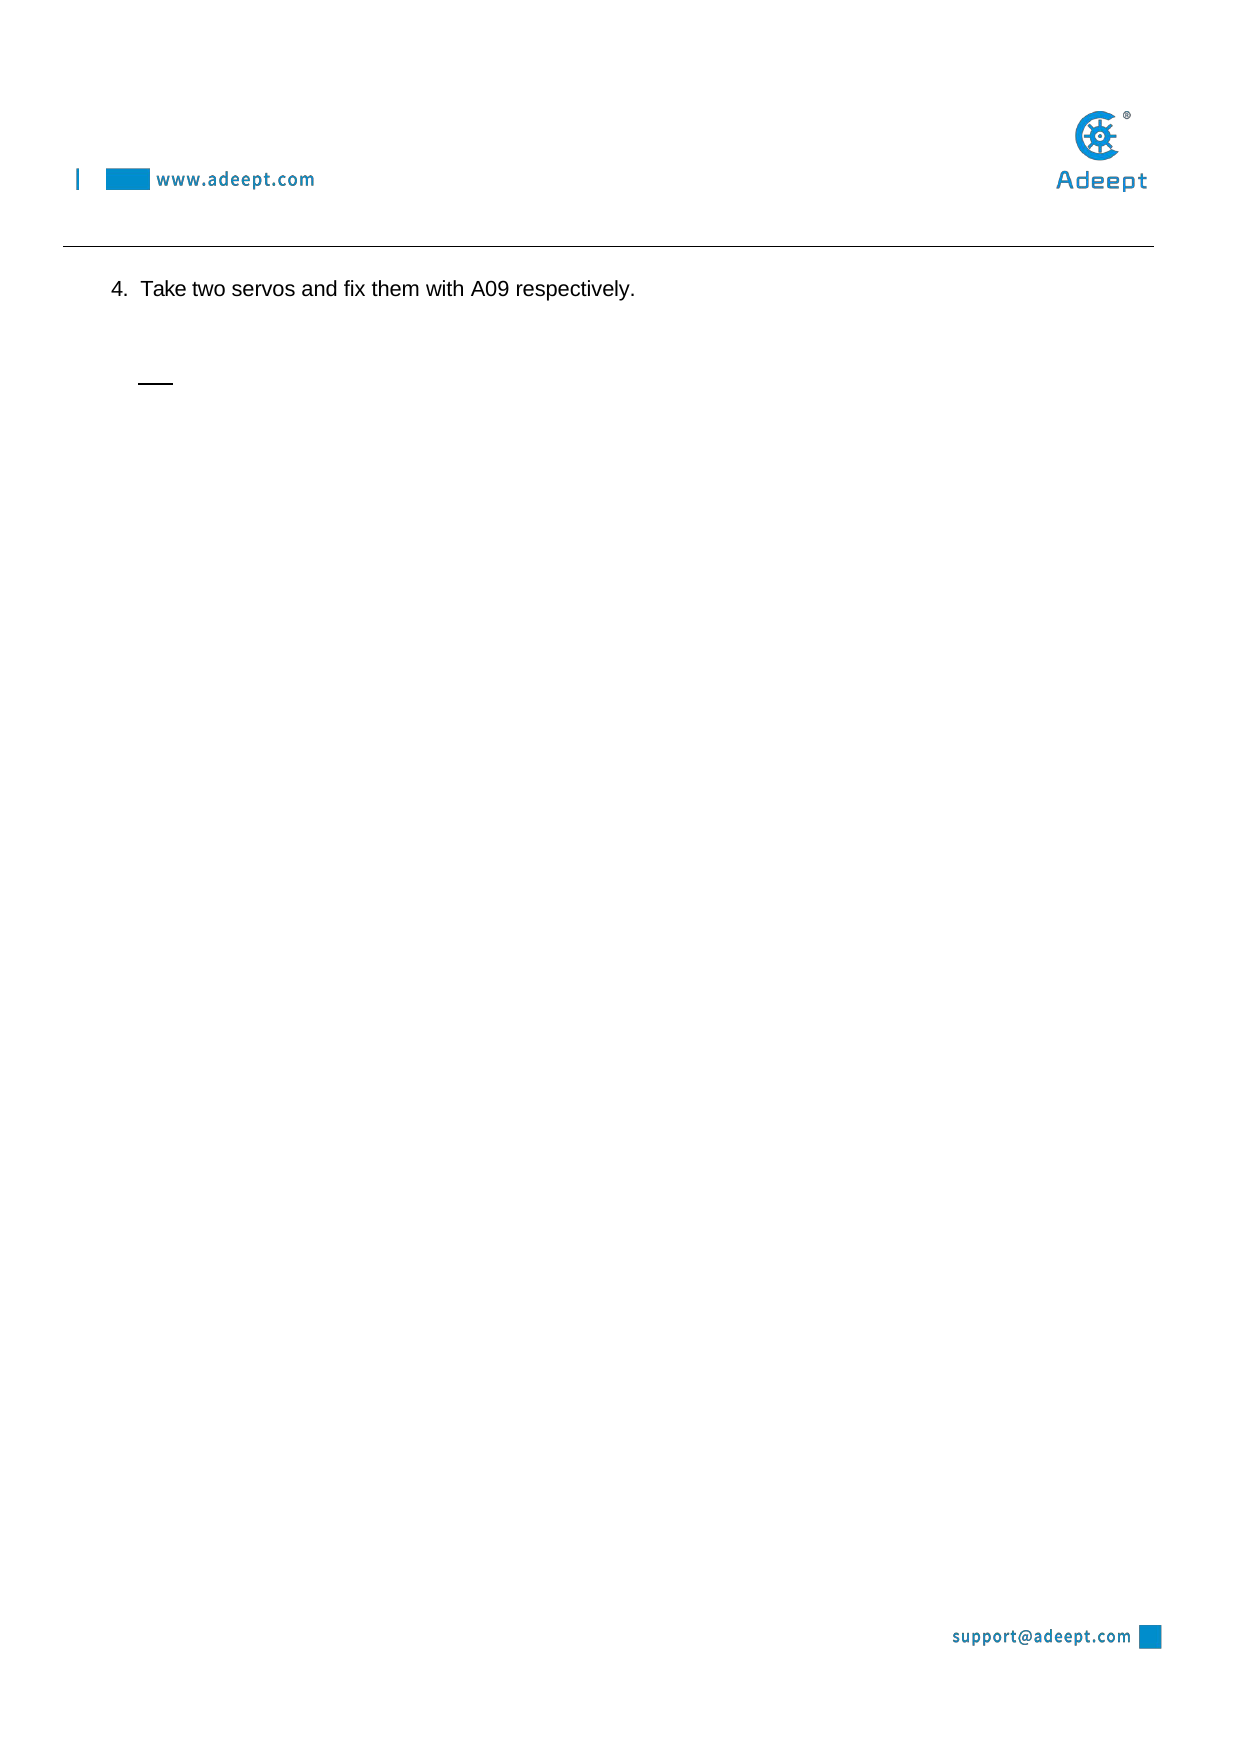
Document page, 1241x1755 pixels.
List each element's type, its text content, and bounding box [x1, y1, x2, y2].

list Take two servos and fix them with A09 respectively. [111, 276, 1188, 301]
